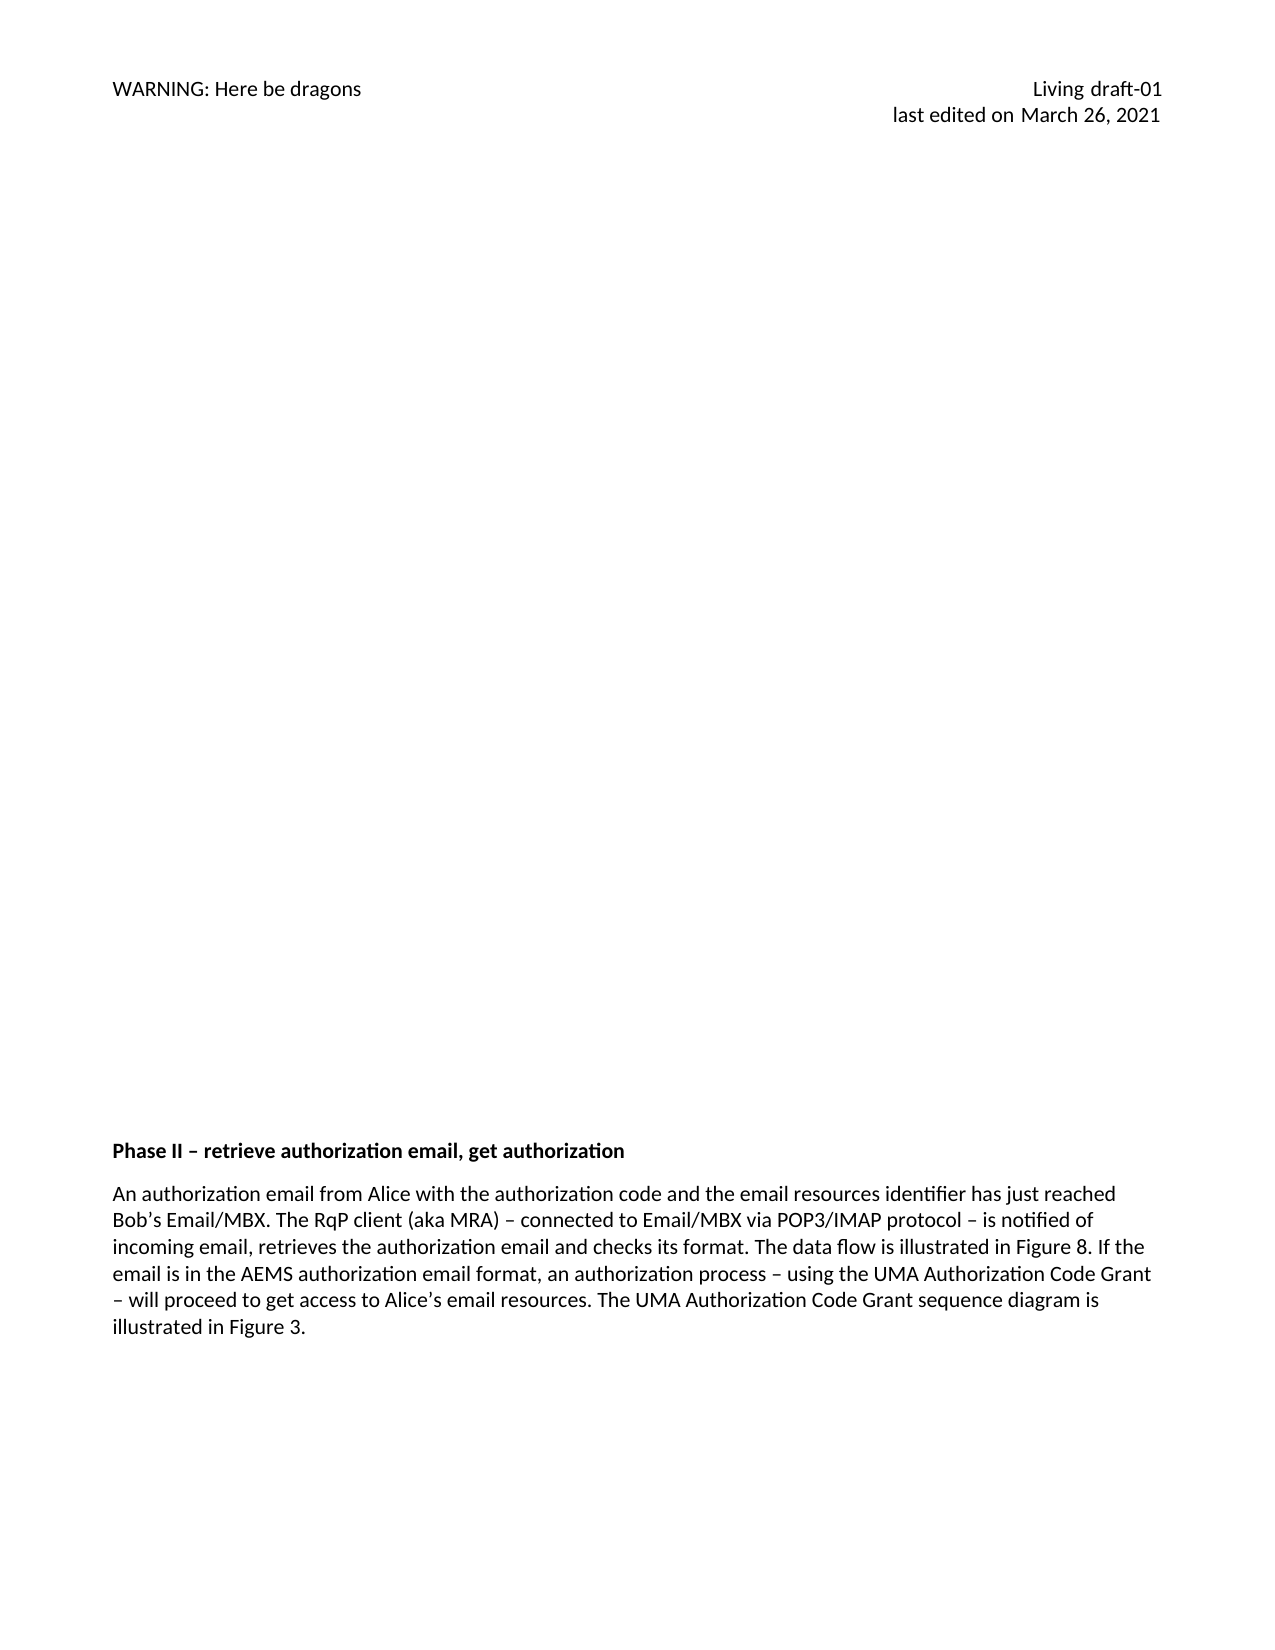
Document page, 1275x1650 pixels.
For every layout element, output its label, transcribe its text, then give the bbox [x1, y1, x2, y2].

text Phase II – retrieve authorization email, get authorization [112, 1137, 1162, 1164]
text An authorization email from Alice with the authorization code and the email resources identifier has just reached Bob’s Email/MBX. The RqP client (aka MRA) – connected to Email/MBX via POP3/IMAP protocol – is notified of incoming email, retrieves the authorization email and checks its format. The data flow is illustrated in Figure 8. If the email is in the AEMS authorization email format, an authorization process – using the UMA Authorization Code Grant – will proceed to get access to Alice’s email resources. The UMA Authorization Code Grant sequence diagram is illustrated in Figure 3. [112, 1180, 1162, 1340]
